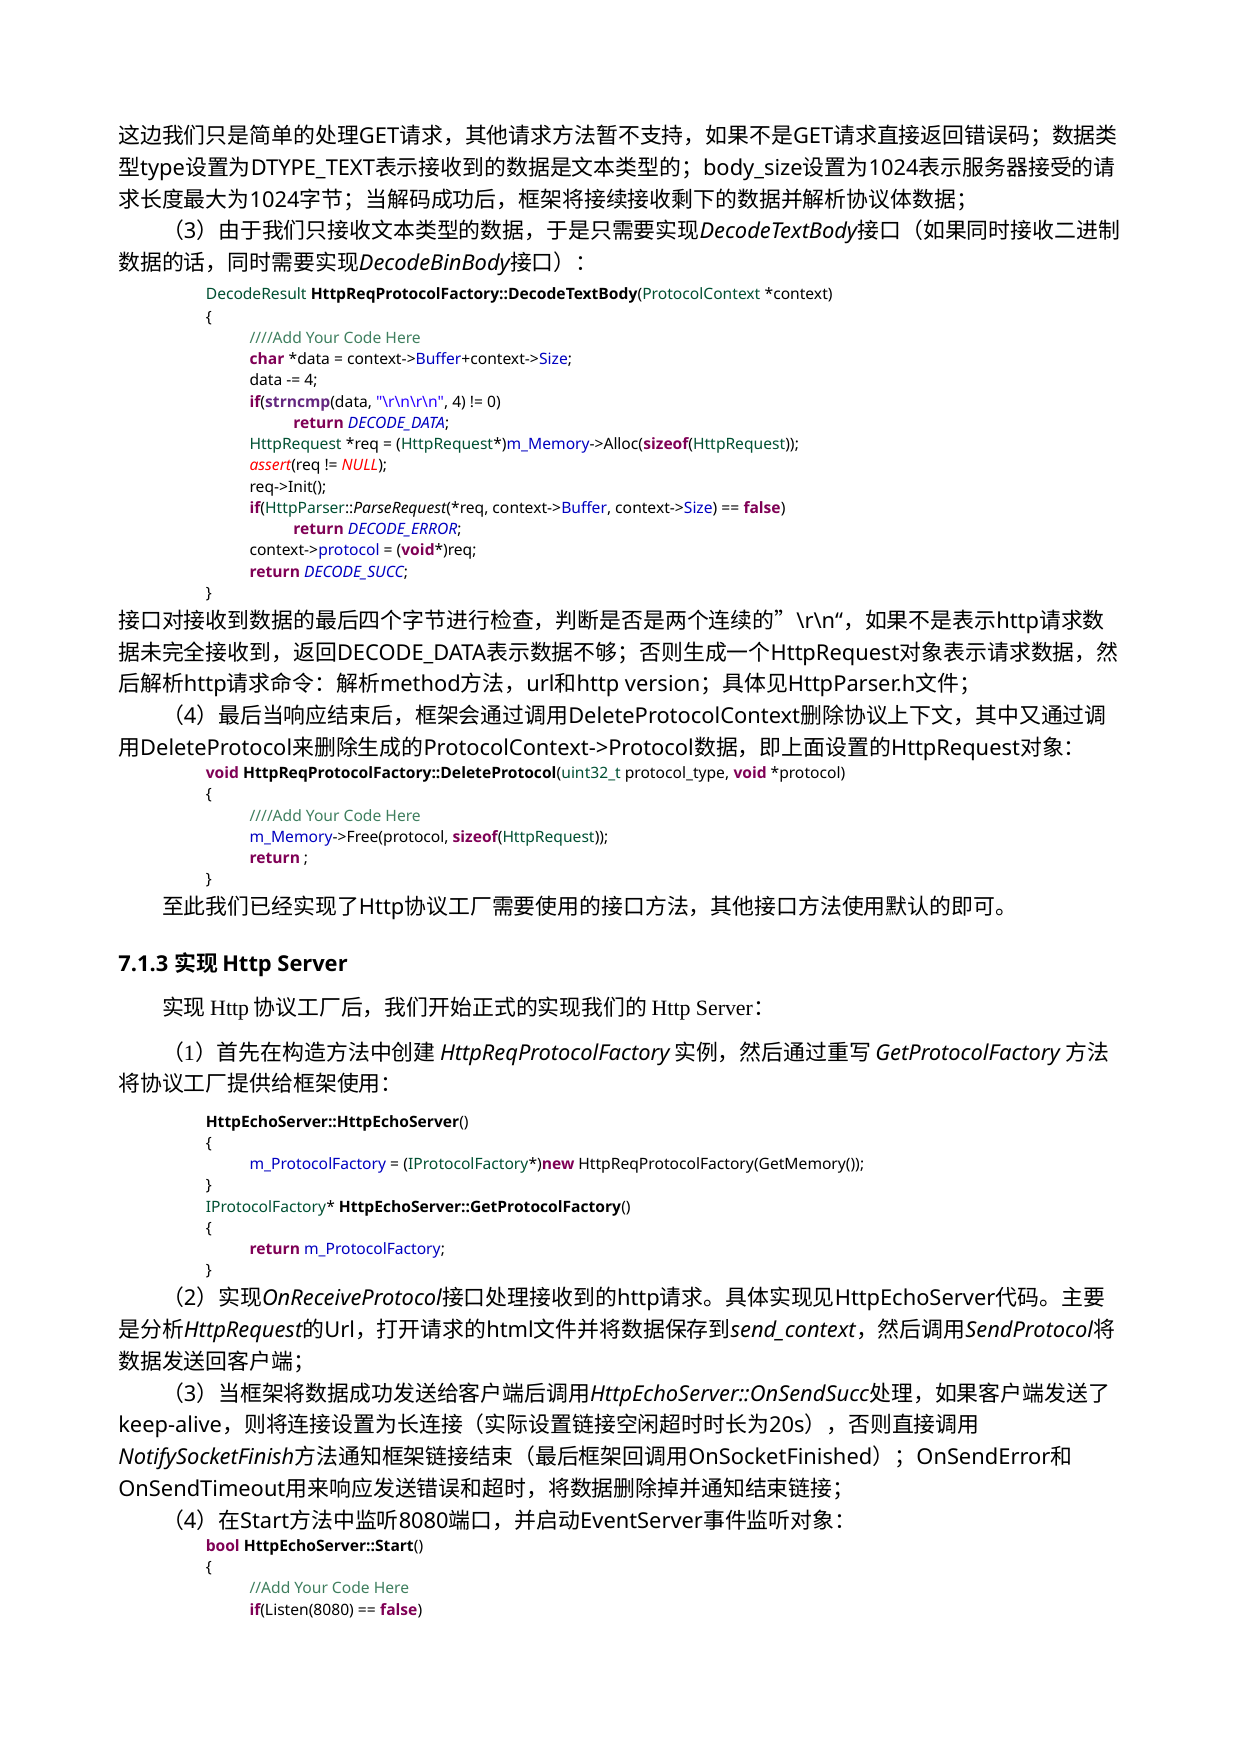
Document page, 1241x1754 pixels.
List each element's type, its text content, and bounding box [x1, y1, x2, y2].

text { [118, 783, 1122, 804]
text IProtocolFactory* HttpEchoServer::GetProtocolFactory() [118, 1195, 1122, 1217]
text ////Add Your Code Here [118, 804, 1122, 826]
text 这边我们只是简单的处理GET请求，其他请求方法暂不支持，如果不是GET请求直接返回错误码；数据类型type设置为DTYPE_TEXT表示接收到的数据是文本类型的；body_size设置为1024表示服务器接受的请求长度最大为1024字节；当解码成功后，框架将接续接收剩下的数据并解析协议体数据； [118, 118, 1122, 213]
text assert(req != NULL); [118, 454, 1122, 475]
text { [118, 1556, 1122, 1577]
text HttpEchoServer::HttpEchoServer() [118, 1110, 1122, 1132]
text （3）由于我们只接收文本类型的数据，于是只需要实现DecodeTextBody接口（如果同时接收二进制数据的话，同时需要实现DecodeBinBody接口）： [118, 213, 1122, 277]
text （4）在Start方法中监听8080端口，并启动EventServer事件监听对象： [118, 1503, 1122, 1534]
text ////Add Your Code Here [118, 327, 1122, 348]
text （4）最后当响应结束后，框架会通过调用DeleteProtocolContext删除协议上下文，其中又通过调用DeleteProtocol来删除生成的ProtocolContext->Protocol数据，即上面设置的HttpRequest对象： [118, 698, 1122, 762]
text if(strncmp(data, "\r\n\r\n", 4) != 0) [118, 390, 1122, 412]
text } [118, 868, 1122, 889]
text //Add Your Code Here [118, 1577, 1122, 1598]
text } [118, 1174, 1122, 1195]
text return ; [118, 847, 1122, 868]
text if(Listen(8080) == false) [118, 1598, 1122, 1619]
text bool HttpEchoServer::Start() [118, 1534, 1122, 1556]
text { [118, 305, 1122, 327]
text （3）当框架将数据成功发送给客户端后调用HttpEchoServer::OnSendSucc处理，如果客户端发送了keep-alive，则将连接设置为长连接（实际设置链接空闲超时时长为20s），否则直接调用NotifySocketFinish方法通知框架链接结束（最后框架回调用OnSocketFinished）；OnSendError和OnSendTimeout用来响应发送错误和超时，将数据删除掉并通知结束链接； [118, 1376, 1122, 1503]
text if(HttpParser::ParseRequest(*req, context->Buffer, context->Size) == false) [118, 497, 1122, 518]
text char *data = context->Buffer+context->Size; [118, 348, 1122, 369]
text DecodeResult HttpReqProtocolFactory::DecodeTextBody(ProtocolContext *context) [118, 277, 1122, 305]
text 实现Http协议工厂后，我们开始正式的实现我们的Http Server： [118, 990, 1122, 1022]
text { [118, 1217, 1122, 1238]
text 至此我们已经实现了Http协议工厂需要使用的接口方法，其他接口方法使用默认的即可。 [118, 889, 1122, 921]
text } [118, 1259, 1122, 1280]
text （2）实现OnReceiveProtocol接口处理接收到的http请求。具体实现见HttpEchoServer代码。主要是分析HttpRequest的Url，打开请求的html文件并将数据保存到send_context，然后调用SendProtocol将数据发送回客户端； [118, 1280, 1122, 1376]
text return DECODE_ERROR; [118, 518, 1122, 539]
text return DECODE_DATA; [118, 412, 1122, 433]
text HttpRequest *req = (HttpRequest*)m_Memory->Alloc(sizeof(HttpRequest)); [118, 433, 1122, 454]
text { [118, 1132, 1122, 1153]
text 接口对接收到数据的最后四个字节进行检查，判断是否是两个连续的”\r\n“，如果不是表示http请求数据未完全接收到，返回DECODE_DATA表示数据不够；否则生成一个HttpRequest对象表示请求数据，然后解析http请求命令：解析method方法，url和http version；具体见HttpParser.h文件； [118, 603, 1122, 698]
text （1）首先在构造方法中创建HttpReqProtocolFactory实例，然后通过重写GetProtocolFactory 方法将协议工厂提供给框架使用： [118, 1034, 1122, 1098]
text data -= 4; [118, 369, 1122, 390]
text return m_ProtocolFactory; [118, 1238, 1122, 1259]
text context->protocol = (void*)req; [118, 539, 1122, 560]
text m_Memory->Free(protocol, sizeof(HttpRequest)); [118, 826, 1122, 847]
text m_ProtocolFactory = (IProtocolFactory*)new HttpReqProtocolFactory(GetMemory()); [118, 1153, 1122, 1174]
subtitle 7.1.3 实现Http Server [118, 946, 1122, 978]
text } [118, 582, 1122, 603]
text req->Init(); [118, 475, 1122, 497]
text return DECODE_SUCC; [118, 560, 1122, 582]
text void HttpReqProtocolFactory::DeleteProtocol(uint32_t protocol_type, void *protocol) [118, 762, 1122, 783]
